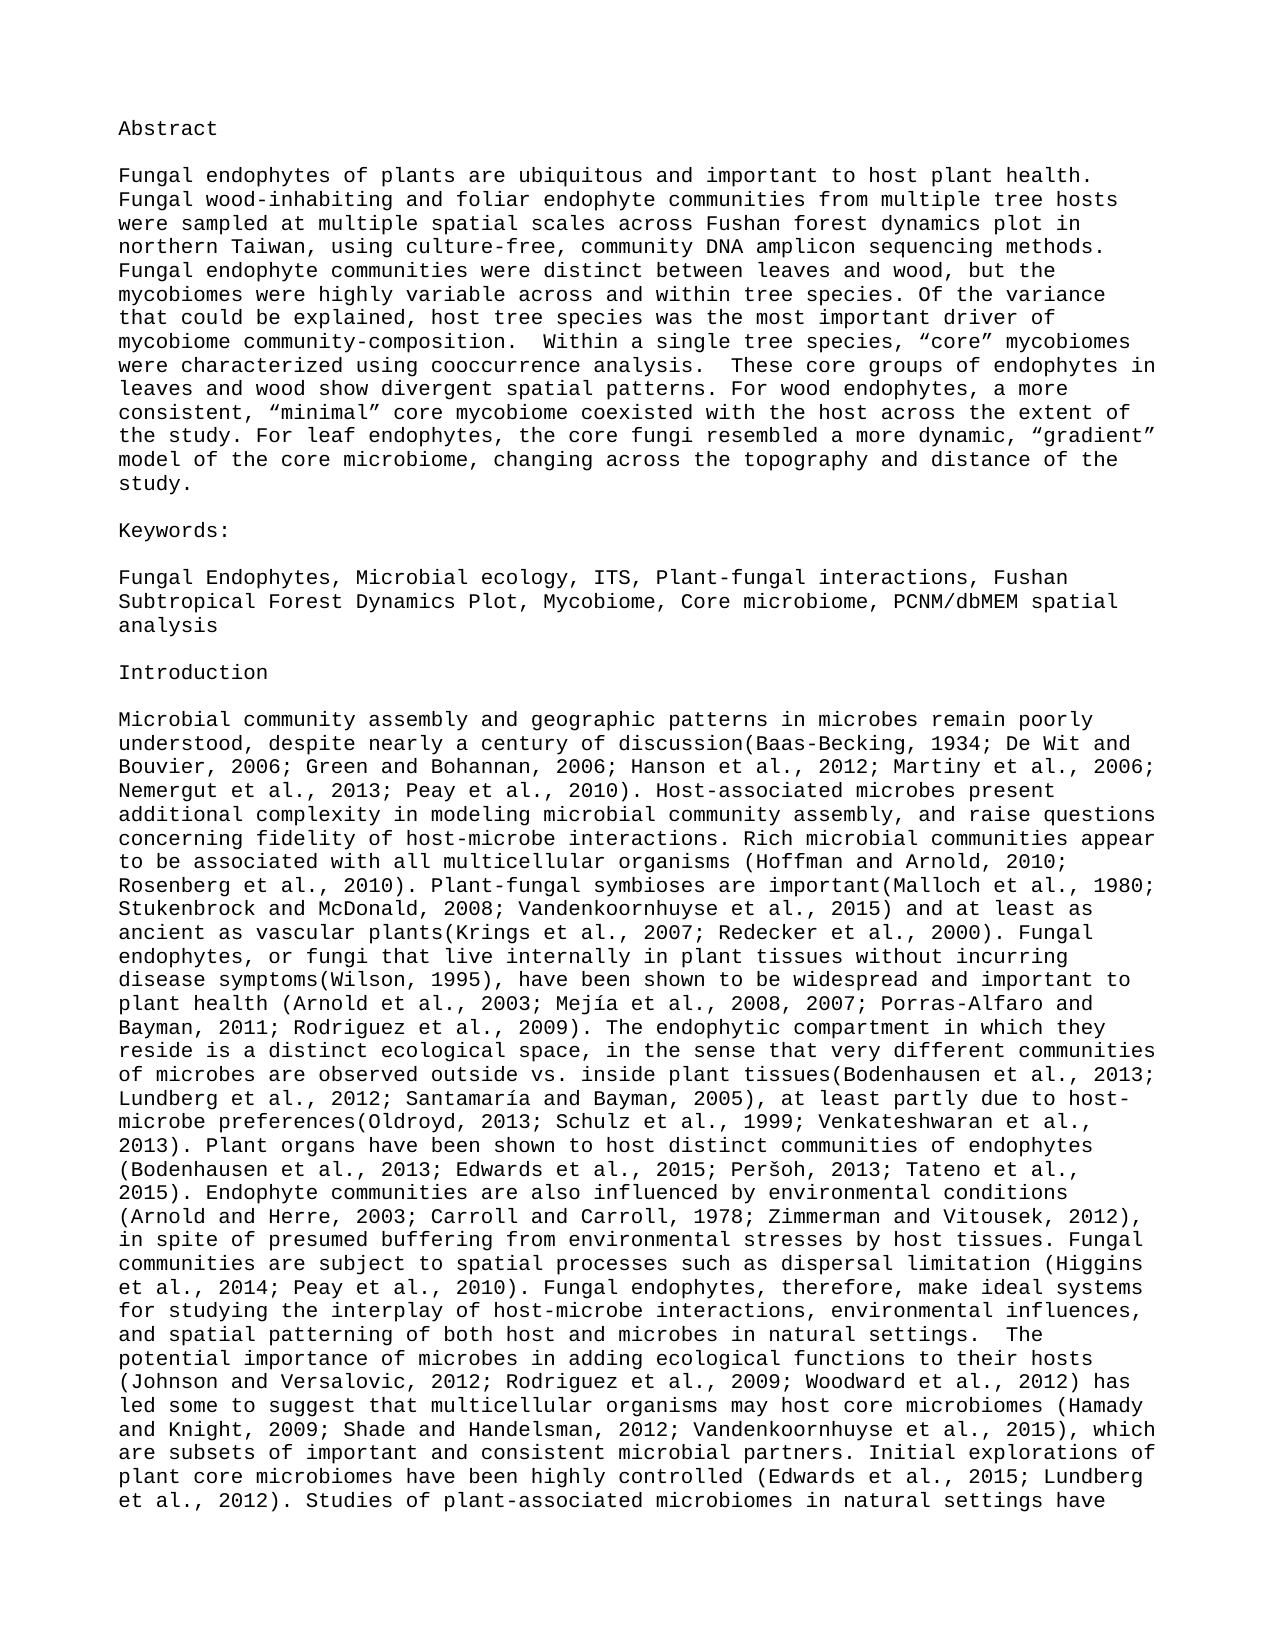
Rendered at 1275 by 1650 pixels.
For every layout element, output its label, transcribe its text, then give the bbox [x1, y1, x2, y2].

text Fungal Endophytes, Microbial ecology, ITS, Plant-fungal interactions, Fushan Subtropical Forest Dynamics Plot, Mycobiome, Core microbiome, PCNM/dbMEM spatial analysis [118, 567, 1157, 638]
text Abstract [118, 118, 1157, 142]
text Keywords: [118, 520, 1157, 544]
text Fungal endophytes of plants are ubiquitous and important to host plant health. Fungal wood-inhabiting and foliar endophyte communities from multiple tree hosts were sampled at multiple spatial scales across Fushan forest dynamics plot in northern Taiwan, using culture-free, community DNA amplicon sequencing methods. Fungal endophyte communities were distinct between leaves and wood, but the mycobiomes were highly variable across and within tree species. Of the variance that could be explained, host tree species was the most important driver of mycobiome community-composition. Within a single tree species, “core” mycobiomes were characterized using cooccurrence analysis. These core groups of endophytes in leaves and wood show divergent spatial patterns. For wood endophytes, a more consistent, “minimal” core mycobiome coexisted with the host across the extent of the study. For leaf endophytes, the core fungi resembled a more dynamic, “gradient” model of the core microbiome, changing across the topography and distance of the study. [118, 165, 1157, 496]
text Microbial community assembly and geographic patterns in microbes remain poorly understood, despite nearly a century of discussion(Baas-Becking, 1934; De Wit and Bouvier, 2006; Green and Bohannan, 2006; Hanson et al., 2012; Martiny et al., 2006; Nemergut et al., 2013; Peay et al., 2010). Host-associated microbes present additional complexity in modeling microbial community assembly, and raise questions concerning fidelity of host-microbe interactions. Rich microbial communities appear to be associated with all multicellular organisms (Hoffman and Arnold, 2010; Rosenberg et al., 2010). Plant-fungal symbioses are important(Malloch et al., 1980; Stukenbrock and McDonald, 2008; Vandenkoornhuyse et al., 2015) and at least as ancient as vascular plants(Krings et al., 2007; Redecker et al., 2000). Fungal endophytes, or fungi that live internally in plant tissues without incurring disease symptoms(Wilson, 1995), have been shown to be widespread and important to plant health (Arnold et al., 2003; Mejía et al., 2008, 2007; Porras-Alfaro and Bayman, 2011; Rodriguez et al., 2009). The endophytic compartment in which they reside is a distinct ecological space, in the sense that very different communities of microbes are observed outside vs. inside plant tissues(Bodenhausen et al., 2013; Lundberg et al., 2012; Santamaría and Bayman, 2005), at least partly due to host-microbe preferences(Oldroyd, 2013; Schulz et al., 1999; Venkateshwaran et al., 2013). Plant organs have been shown to host distinct communities of endophytes (Bodenhausen et al., 2013; Edwards et al., 2015; Peršoh, 2013; Tateno et al., 2015). Endophyte communities are also influenced by environmental conditions (Arnold and Herre, 2003; Carroll and Carroll, 1978; Zimmerman and Vitousek, 2012), in spite of presumed buffering from environmental stresses by host tissues. Fungal communities are subject to spatial processes such as dispersal limitation (Higgins et al., 2014; Peay et al., 2010). Fungal endophytes, therefore, make ideal systems for studying the interplay of host-microbe interactions, environmental influences, and spatial patterning of both host and microbes in natural settings. The potential importance of microbes in adding ecological functions to their hosts (Johnson and Versalovic, 2012; Rodriguez et al., 2009; Woodward et al., 2012) has led some to suggest that multicellular organisms may host core microbiomes (Hamady and Knight, 2009; Shade and Handelsman, 2012; Vandenkoornhuyse et al., 2015), which are subsets of important and consistent microbial partners. Initial explorations of plant core microbiomes have been highly controlled (Edwards et al., 2015; Lundberg et al., 2012). Studies of plant-associated microbiomes in natural settings have [118, 709, 1157, 1513]
text Introduction [118, 662, 1157, 686]
